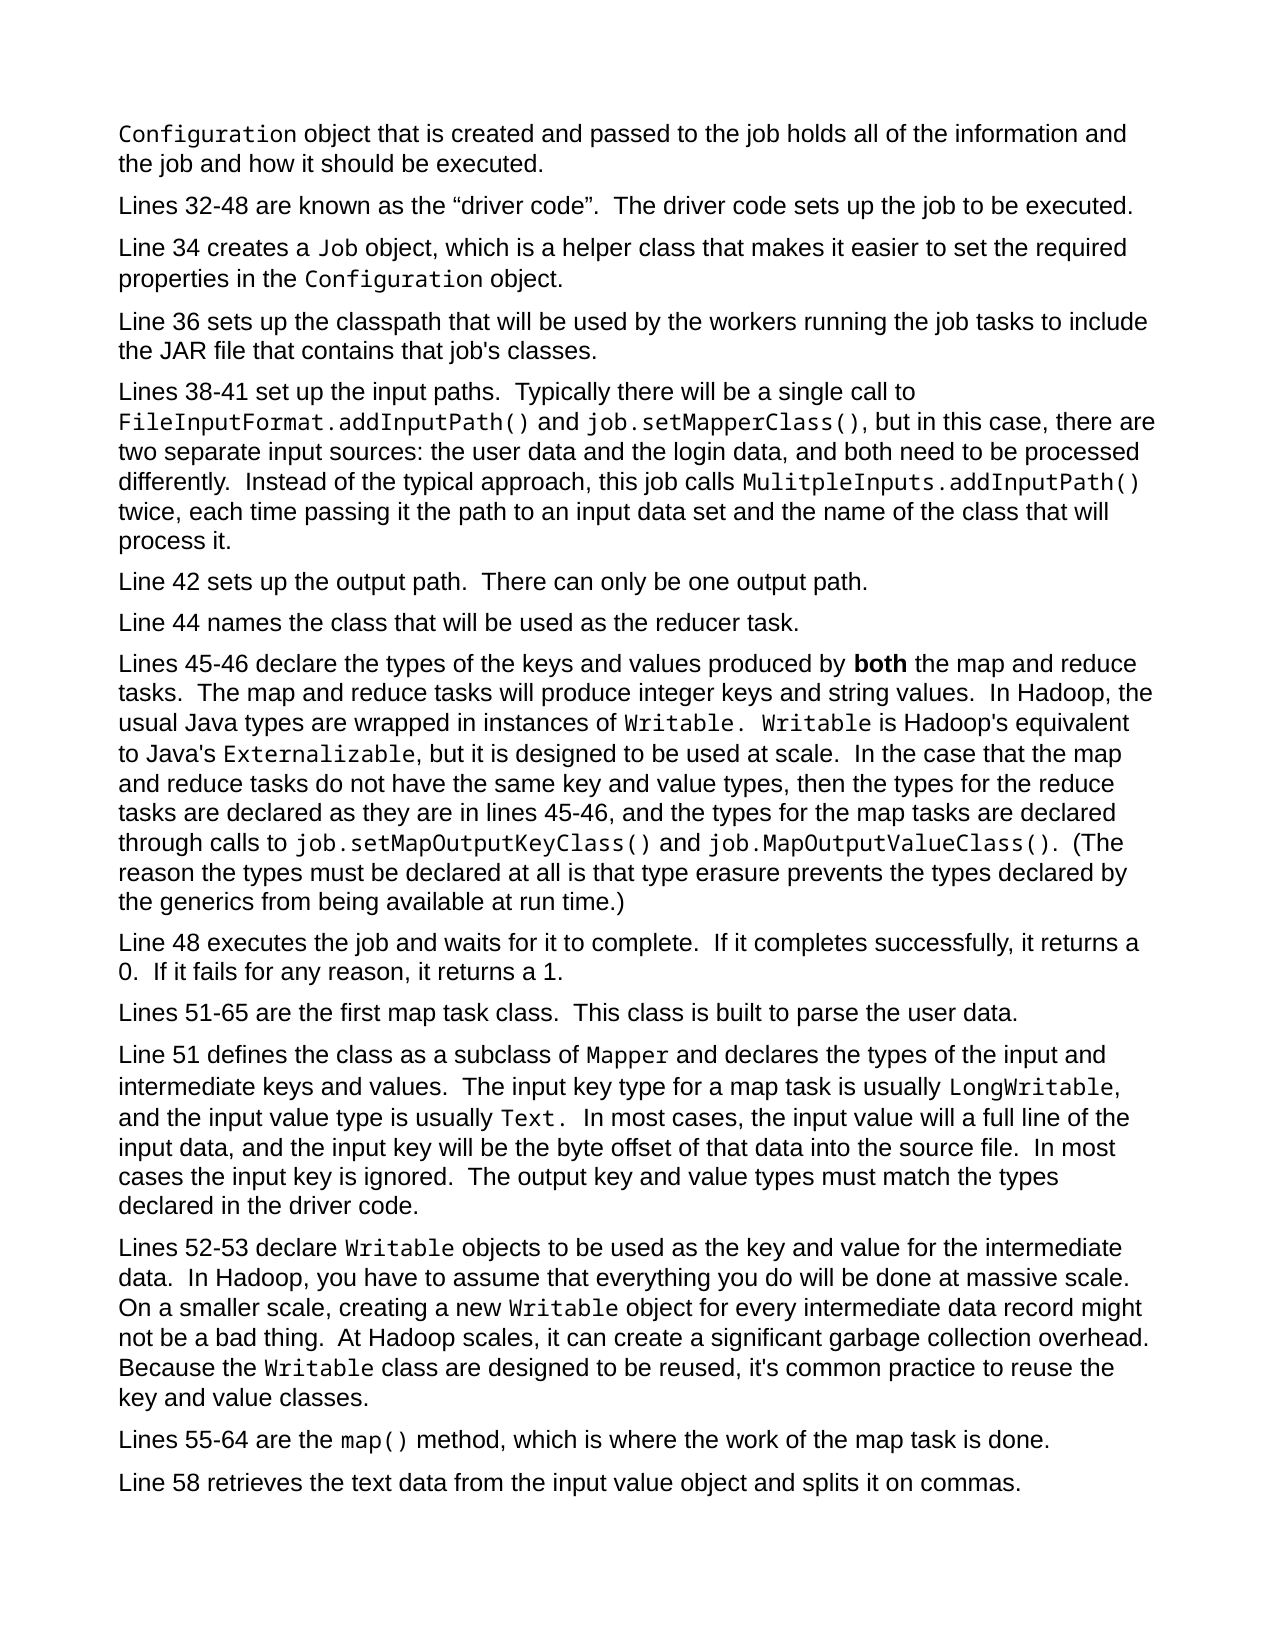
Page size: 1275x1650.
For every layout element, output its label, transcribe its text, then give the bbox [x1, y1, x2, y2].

text Line 36 sets up the classpath that will be used by the workers running the job tasks to include the JAR file that contains that job's classes. [118, 307, 1157, 364]
text Lines 38-41 set up the input paths. Typically there will be a single call to FileInputFormat.addInputPath() and job.setMapperClass(), but in this case, there are two separate input sources: the user data and the login data, and both need to be processed differently. Instead of the typical approach, this job calls MulitpleInputs.addInputPath() twice, each time passing it the path to an input data set and the name of the class that will process it. [118, 377, 1157, 554]
text Line 44 names the class that will be used as the reducer task. [118, 608, 1157, 637]
text Line 51 defines the class as a subclass of Mapper and declares the types of the input and intermediate keys and values. The input key type for a map task is usually LongWritable, and the input value type is usually Text. In most cases, the input value will a full line of the input data, and the input key will be the byte offset of that data into the source file. In most cases the input key is ignored. The output key and value types must match the types declared in the driver code. [118, 1039, 1157, 1219]
text Configuration object that is created and passed to the job holds all of the information and the job and how it should be executed. [118, 118, 1157, 178]
text Line 58 retrieves the text data from the input value object and splits it on commas. [118, 1468, 1157, 1497]
text Lines 51-65 are the first map task class. This class is built to parse the user data. [118, 998, 1157, 1027]
text Line 48 executes the job and waits for it to complete. If it completes successfully, it returns a 0. If it fails for any reason, it returns a 1. [118, 928, 1157, 986]
text Lines 32-48 are known as the “driver code”. The driver code sets up the job to be executed. [118, 191, 1157, 219]
text Lines 55-64 are the map() method, which is where the work of the map task is done. [118, 1424, 1157, 1456]
text Line 42 sets up the output path. There can only be one output path. [118, 567, 1157, 596]
text Lines 52-53 declare Writable objects to be used as the key and value for the intermediate data. In Hadoop, you have to assume that everything you do will be done at massive scale. On a smaller scale, creating a new Writable object for every intermediate data record might not be a bad thing. At Hadoop scales, it can create a significant garbage collection overhead. Because the Writable class are designed to be reused, it's common practice to reuse the key and value classes. [118, 1232, 1157, 1412]
text Lines 45-46 declare the types of the keys and values produced by both the map and reduce tasks. The map and reduce tasks will produce integer keys and string values. In Hadoop, the usual Java types are wrapped in instances of Writable. Writable is Hadoop's equivalent to Java's Externalizable, but it is designed to be used at scale. In the case that the map and reduce tasks do not have the same key and value types, then the types for the reduce tasks are declared as they are in lines 45-46, and the types for the map tasks are declared through calls to job.setMapOutputKeyClass() and job.MapOutputValueClass(). (The reason the types must be declared at all is that type erasure prevents the types declared by the generics from being available at run time.) [118, 649, 1157, 916]
text Line 34 creates a Job object, which is a helper class that makes it easier to set the required properties in the Configuration object. [118, 232, 1157, 294]
